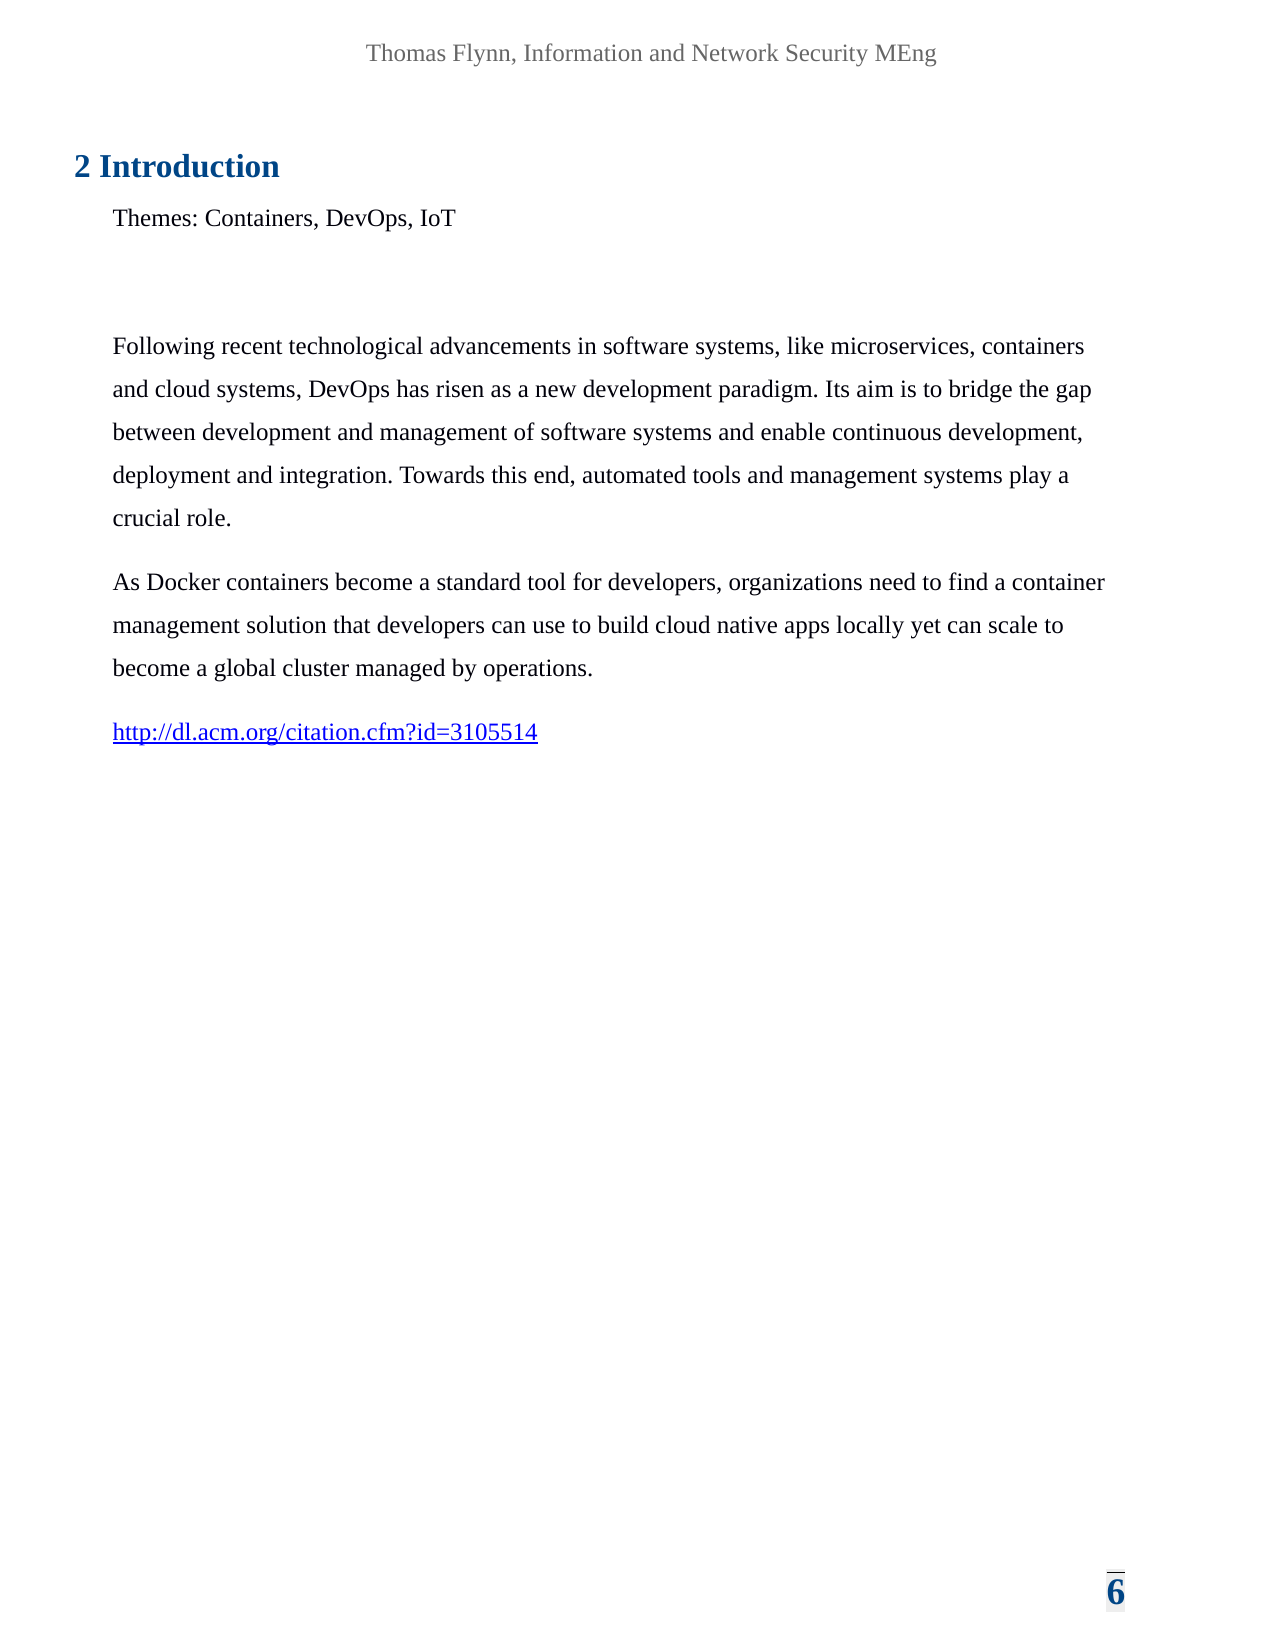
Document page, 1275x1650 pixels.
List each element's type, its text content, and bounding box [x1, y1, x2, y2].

text http://dl.acm.org/citation.cfm?id=3105514 [112, 717, 1125, 746]
text Themes: Containers, DevOps, IoT [112, 203, 1125, 232]
text As Docker containers become a standard tool for developers, organizations need to find a container management solution that developers can use to build cloud native apps locally yet can scale to become a global cluster managed by operations. [112, 567, 1125, 682]
text Following recent technological advancements in software systems, like microservices, containers and cloud systems, DevOps has risen as a new development paradigm. Its aim is to bridge the gap between development and management of software systems and enable continuous development, deployment and integration. Towards this end, automated tools and management systems play a crucial role. [112, 331, 1125, 532]
subtitle 2 Introduction [74, 146, 1125, 184]
